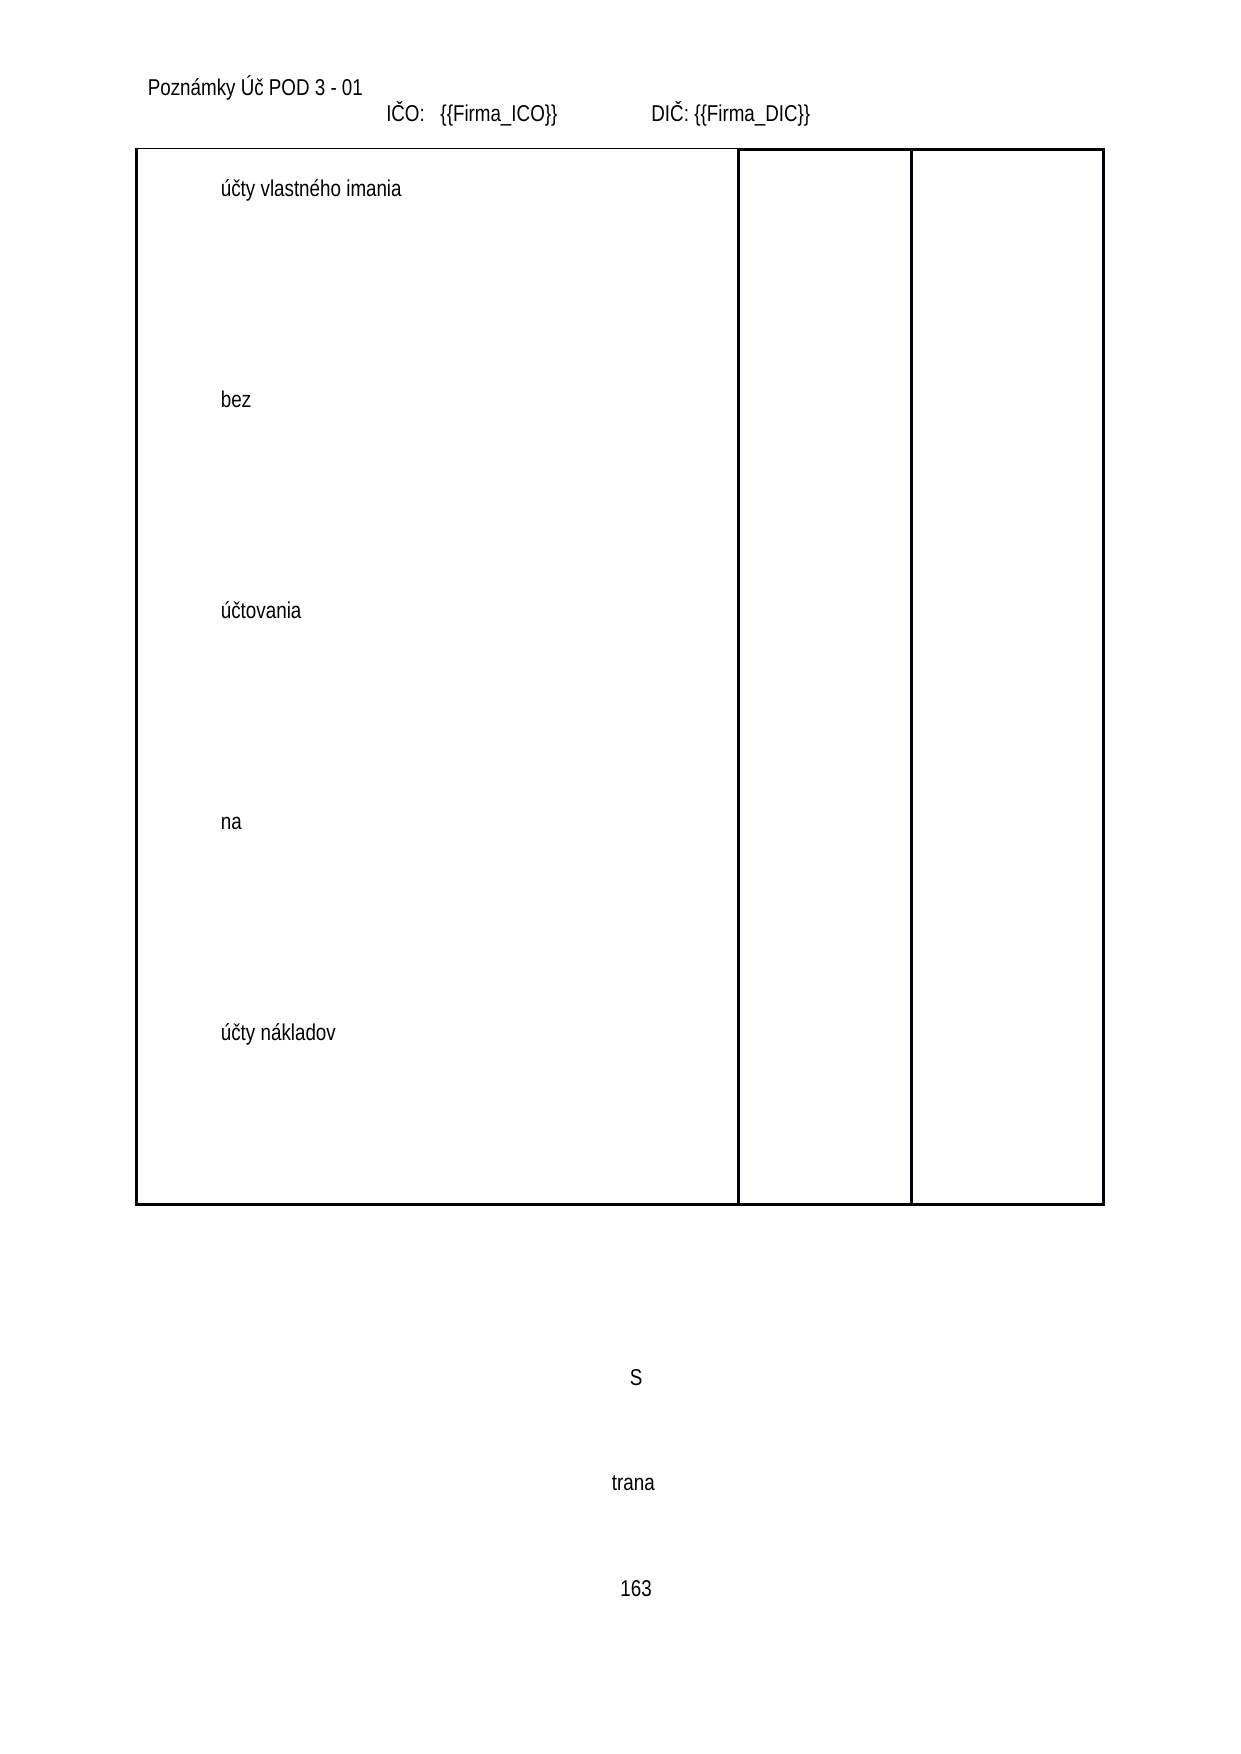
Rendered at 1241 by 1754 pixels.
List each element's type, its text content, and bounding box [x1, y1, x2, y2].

table_cell [740, 151, 910, 1203]
table_cell účty vlastného imania bez účtovania na účty nákladov [138, 149, 737, 1203]
table_cell [913, 151, 1102, 1203]
